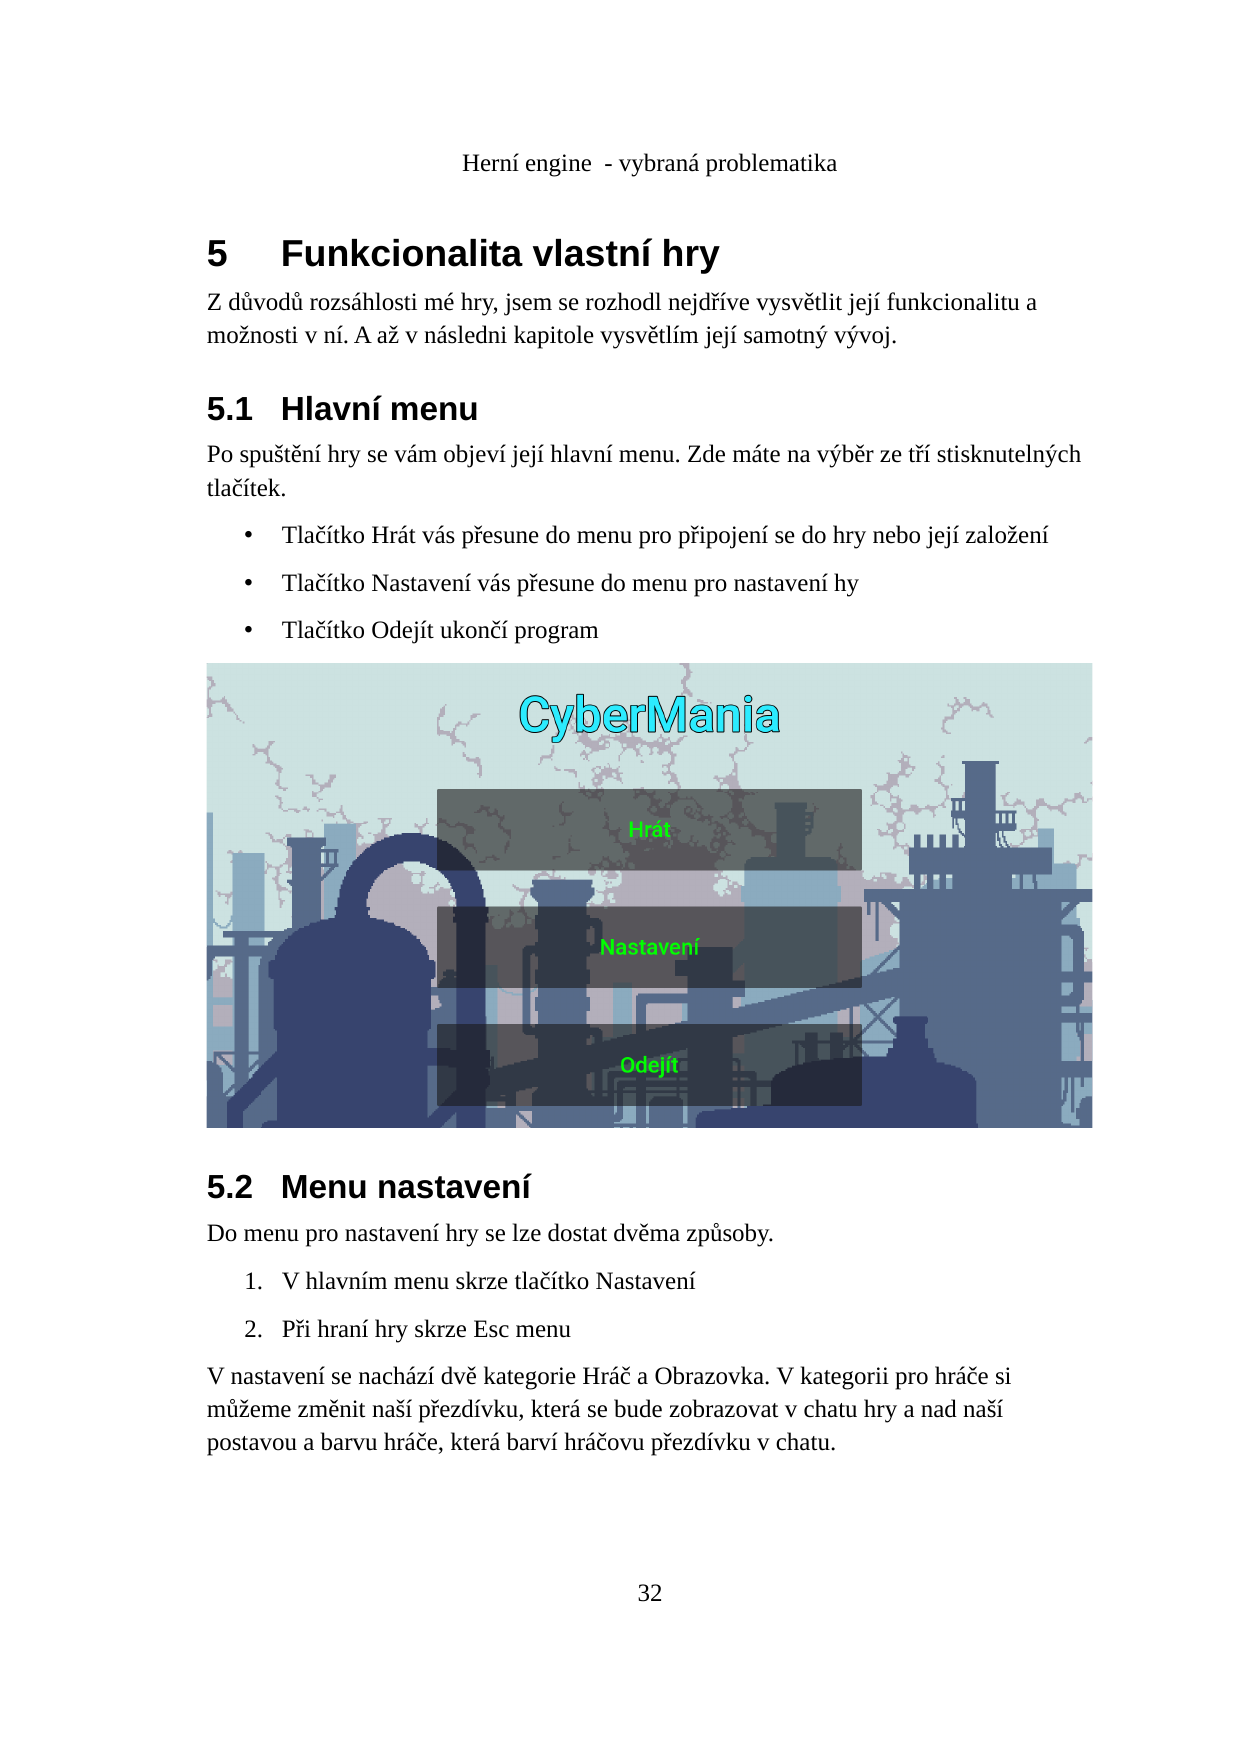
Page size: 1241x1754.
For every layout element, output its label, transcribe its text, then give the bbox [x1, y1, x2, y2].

picture [206, 663, 1093, 1128]
list Tlačítko Hrát vás přesune do menu pro připojení se do hry nebo její založení [244, 520, 1093, 549]
subtitle Menu nastavení [207, 1167, 1093, 1206]
text Z důvodů rozsáhlosti mé hry, jsem se rozhodl nejdříve vysvětlit její funkcionalitu a možnosti v ní. A až v následni kapitole vysvětlím její samotný vývoj. [207, 287, 1093, 349]
text Do menu pro nastavení hry se lze dostat dvěma způsoby. [207, 1218, 1093, 1247]
text Po spuštění hry se vám objeví její hlavní menu. Zde máte na výběr ze tří stisknutelných tlačítek. [207, 439, 1093, 501]
subtitle Funkcionalita vlastní hry [207, 232, 1093, 275]
list V hlavním menu skrze tlačítko Nastavení [244, 1266, 1093, 1295]
subtitle Hlavní menu [207, 389, 1093, 427]
list Tlačítko Nastavení vás přesune do menu pro nastavení hy [244, 568, 1093, 597]
list Při hraní hry skrze Esc menu [244, 1314, 1093, 1342]
text V nastavení se nachází dvě kategorie Hráč a Obrazovka. V kategorii pro hráče si můžeme změnit naší přezdívku, která se bude zobrazovat v chatu hry a nad naší postavou a barvu hráče, která barví hráčovu přezdívku v chatu. [207, 1361, 1093, 1456]
list Tlačítko Odejít ukončí program [244, 615, 1093, 644]
